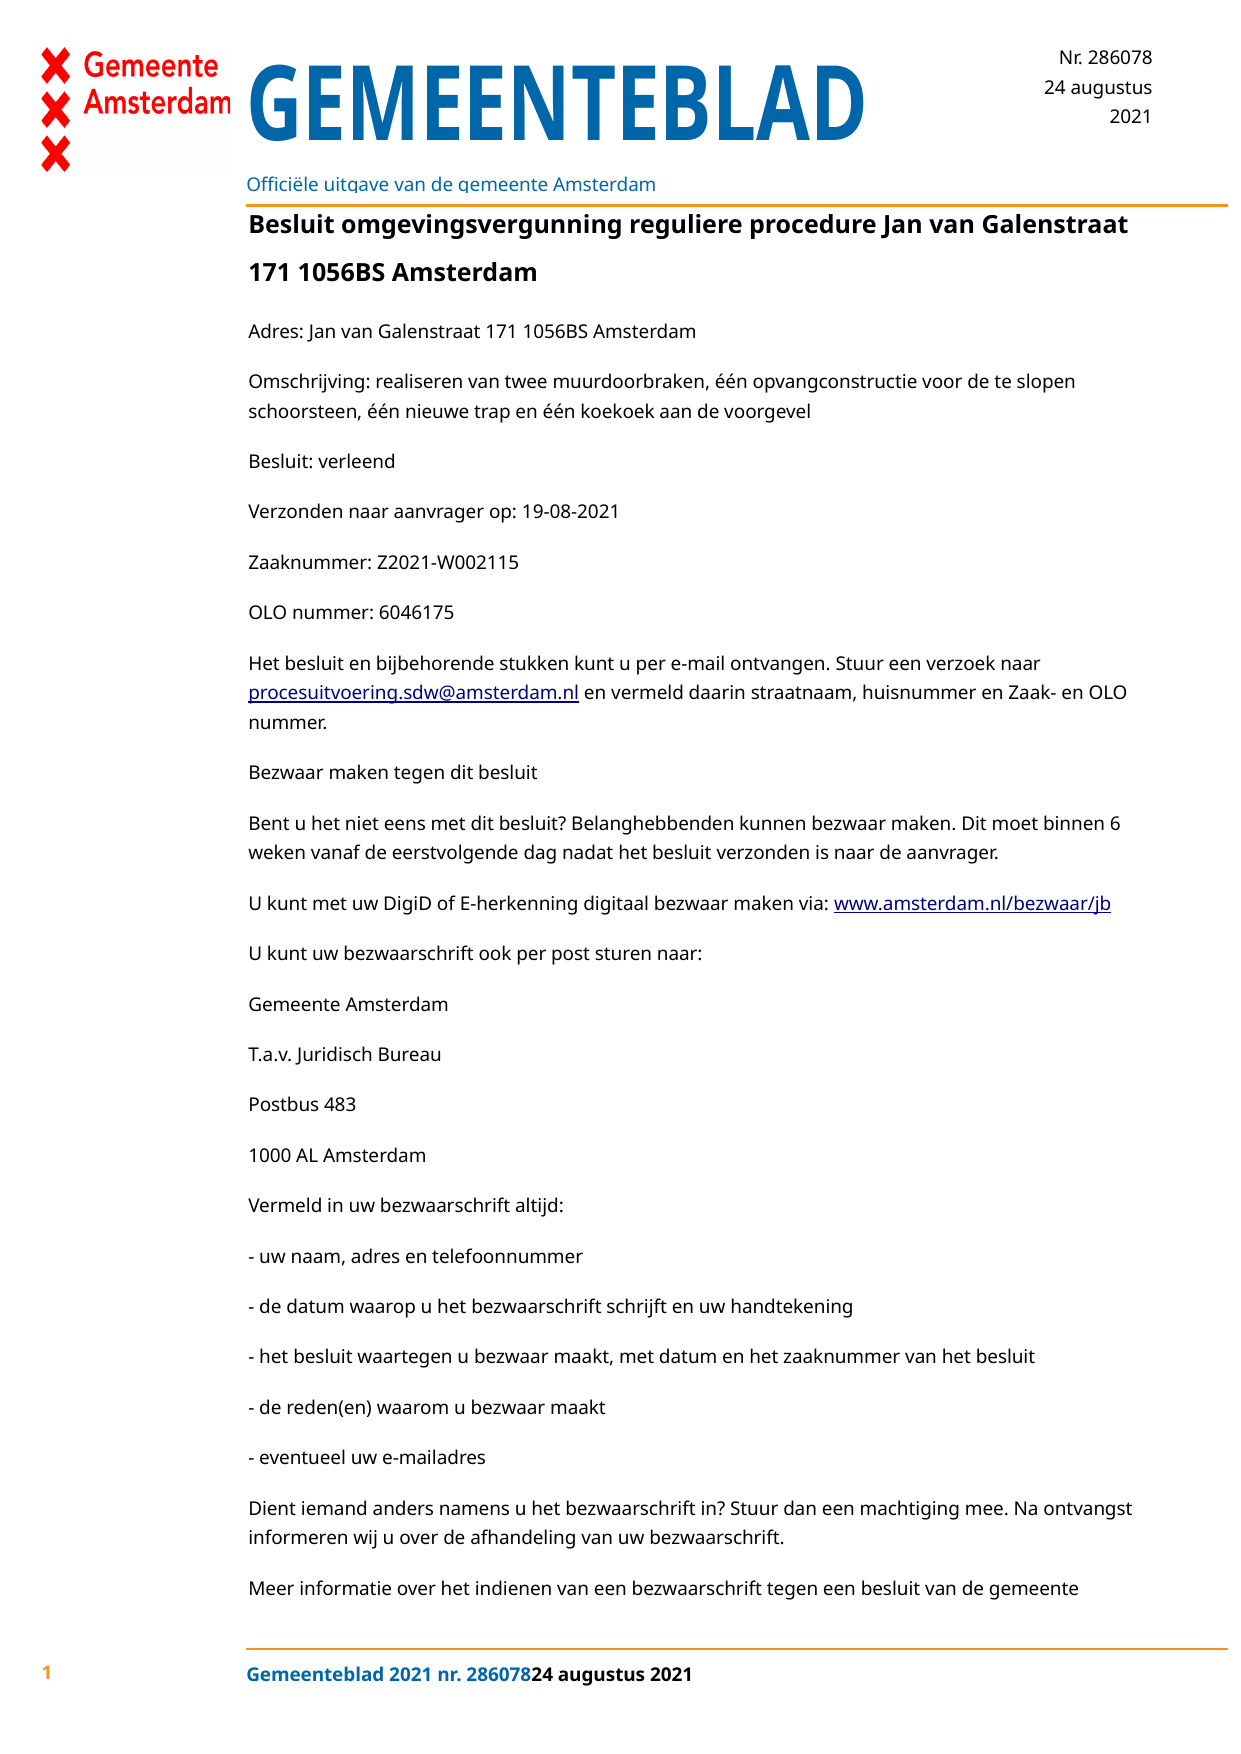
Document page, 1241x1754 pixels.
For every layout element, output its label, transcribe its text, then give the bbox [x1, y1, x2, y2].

text T.a.v. Juridisch Bureau [248, 1041, 1152, 1067]
text - het besluit waartegen u bezwaar maakt, met datum en het zaaknummer van het besluit [248, 1344, 1152, 1369]
text Bezwaar maken tegen dit besluit [248, 759, 1152, 785]
text U kunt met uw DigiD of E-herkenning digitaal bezwaar maken via: www.amsterdam.nl/bezwaar/jb [248, 890, 1152, 916]
text Verzonden naar aanvrager op: 19-08-2021 [248, 499, 1152, 524]
text Postbus 483 [248, 1092, 1152, 1117]
text - de datum waarop u het bezwaarschrift schrijft en uw handtekening [248, 1293, 1152, 1319]
picture [41, 47, 231, 172]
text Adres: Jan van Galenstraat 171 1056BS Amsterdam [248, 318, 1152, 344]
text Gemeente Amsterdam [248, 991, 1152, 1017]
text Zaaknummer: Z2021-W002115 [248, 549, 1152, 575]
text - uw naam, adres en telefoonnummer [248, 1243, 1152, 1269]
text Meer informatie over het indienen van een bezwaarschrift tegen een besluit van de gemeente [248, 1575, 1152, 1601]
text Vermeld in uw bezwaarschrift altijd: [248, 1192, 1152, 1218]
text - eventueel uw e-mailadres [248, 1444, 1152, 1470]
text U kunt uw bezwaarschrift ook per post sturen naar: [248, 940, 1152, 966]
text OLO nummer: 6046175 [248, 599, 1152, 625]
text 1000 AL Amsterdam [248, 1142, 1152, 1168]
text - de reden(en) waarom u bezwaar maakt [248, 1394, 1152, 1420]
text Bent u het niet eens met dit besluit? Belanghebbenden kunnen bezwaar maken. Dit moet binnen 6 weken vanaf de eerstvolgende dag nadat het besluit verzonden is naar de aanvrager. [248, 810, 1152, 865]
text Besluit: verleend [248, 448, 1152, 474]
text Het besluit en bijbehorende stukken kunt u per e-mail ontvangen. Stuur een verzoek naar procesuitvoering.sdw@amsterdam.nl en vermeld daarin straatnaam, huisnummer en Zaak- en OLO nummer. [248, 650, 1152, 735]
text Besluit omgevingsvergunning reguliere procedure Jan van Galenstraat 171 1056BS Amsterdam [248, 207, 1152, 288]
text Dient iemand anders namens u het bezwaarschrift in? Stuur dan een machtiging mee. Na ontvangst informeren wij u over de afhandeling van uw bezwaarschrift. [248, 1495, 1152, 1550]
text Omschrijving: realiseren van twee muurdoorbraken, één opvangconstructie voor de te slopen schoorsteen, één nieuwe trap en één koekoek aan de voorgevel [248, 368, 1152, 424]
